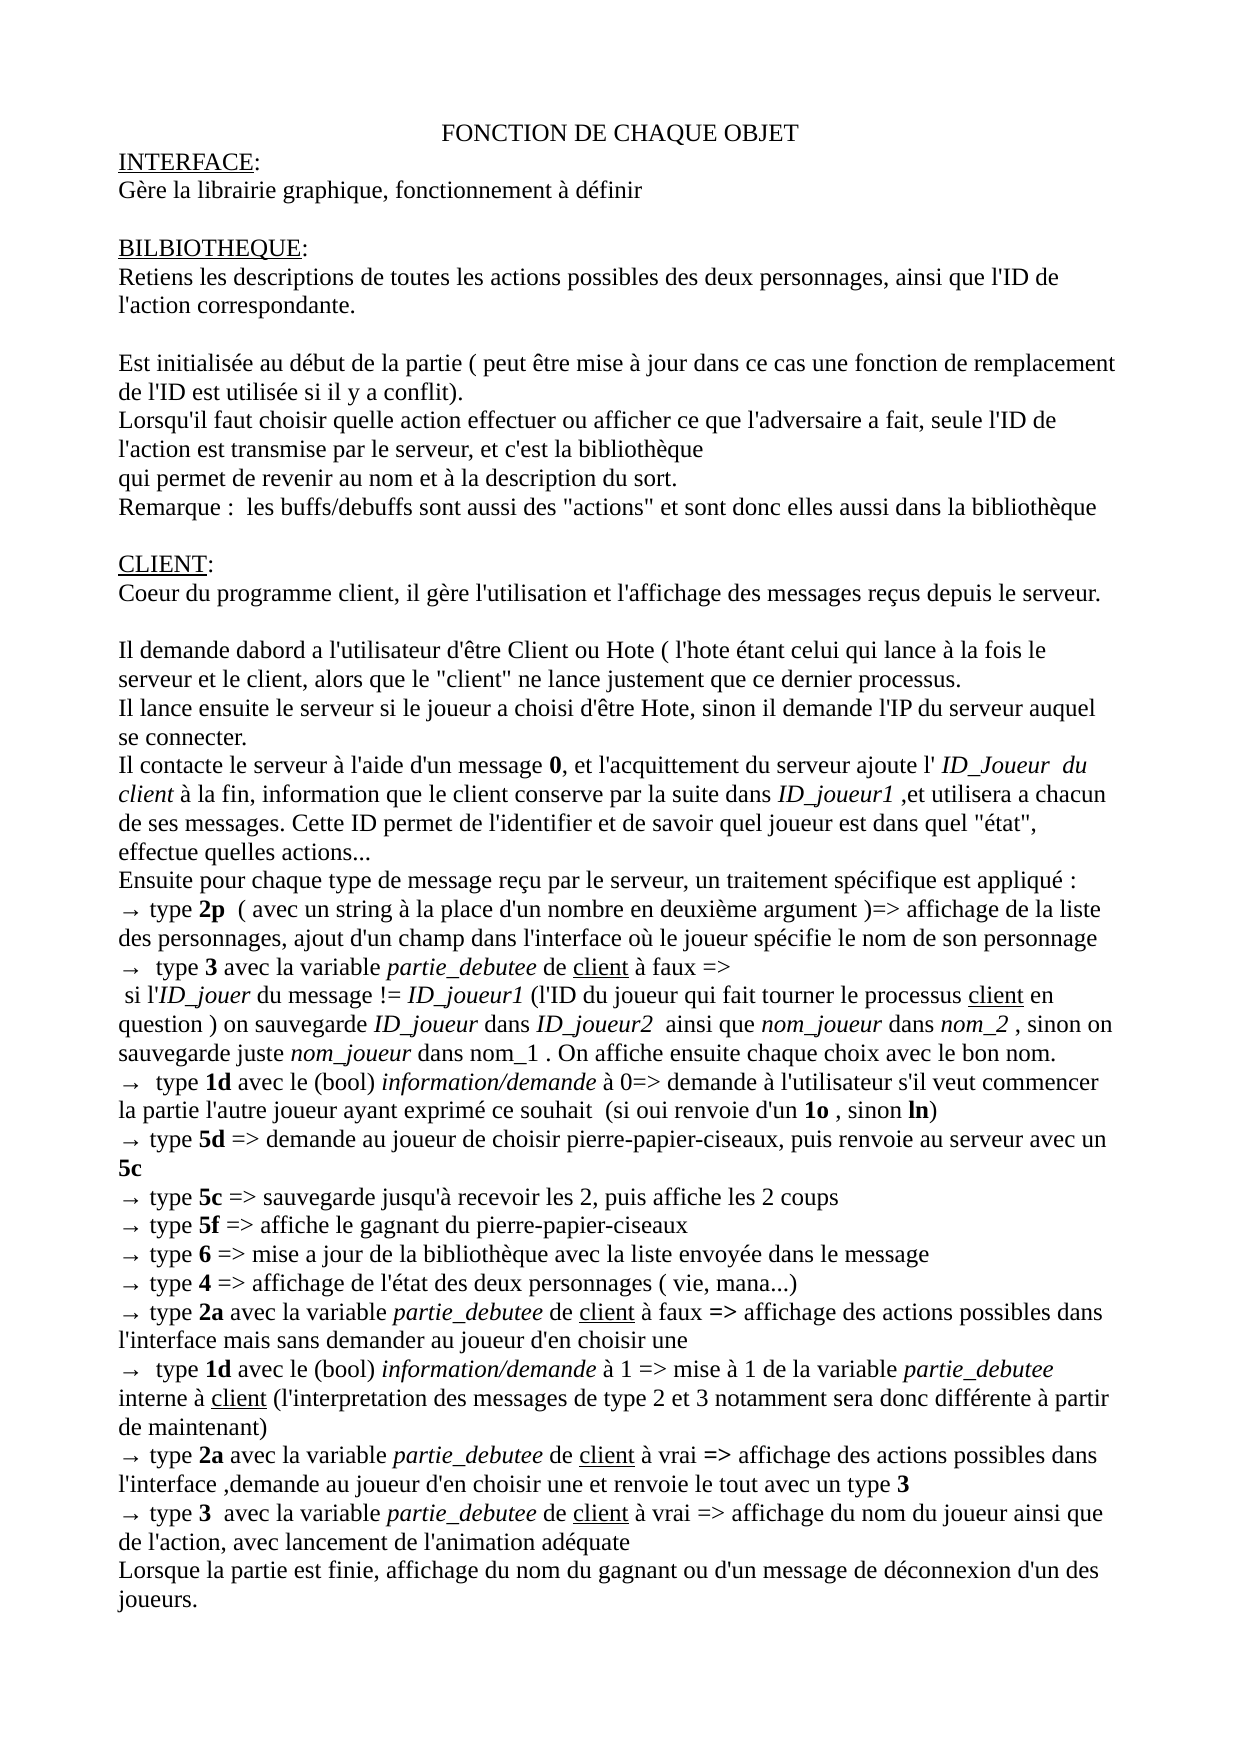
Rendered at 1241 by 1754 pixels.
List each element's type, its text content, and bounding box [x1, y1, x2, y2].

text → type 2a avec la variable partie_debutee de client à vrai => affichage des actions possibles dans l'interface ,demande au joueur d'en choisir une et renvoie le tout avec un type 3 [118, 1441, 1122, 1498]
text → type 1d avec le (bool) information/demande à 0=> demande à l'utilisateur s'il veut commencer la partie l'autre joueur ayant exprimé ce souhait (si oui renvoie d'un 1o , sinon ln) [118, 1067, 1122, 1124]
text Lorsqu'il faut choisir quelle action effectuer ou afficher ce que l'adversaire a fait, seule l'ID de l'action est transmise par le serveur, et c'est la bibliothèque [118, 406, 1122, 463]
text INTERFACE: [118, 147, 1122, 176]
text → type 3 avec la variable partie_debutee de client à vrai => affichage du nom du joueur ainsi que de l'action, avec lancement de l'animation adéquate [118, 1498, 1122, 1556]
text FONCTION DE CHAQUE OBJET [118, 118, 1122, 147]
text → type 1d avec le (bool) information/demande à 1 => mise à 1 de la variable partie_debutee interne à client (l'interpretation des messages de type 2 et 3 notamment sera donc différente à partir de maintenant) [118, 1354, 1122, 1441]
text → type 4 => affichage de l'état des deux personnages ( vie, mana...) [118, 1268, 1122, 1297]
text Lorsque la partie est finie, affichage du nom du gagnant ou d'un message de déconnexion d'un des joueurs. [118, 1556, 1122, 1613]
text → type 2p ( avec un string à la place d'un nombre en deuxième argument )=> affichage de la liste des personnages, ajout d'un champ dans l'interface où le joueur spécifie le nom de son personnage [118, 894, 1122, 952]
text Ensuite pour chaque type de message reçu par le serveur, un traitement spécifique est appliqué : [118, 866, 1122, 894]
text → type 5c => sauvegarde jusqu'à recevoir les 2, puis affiche les 2 coups [118, 1182, 1122, 1211]
text → type 5f => affiche le gagnant du pierre-papier-ciseaux [118, 1211, 1122, 1239]
text → type 5d => demande au joueur de choisir pierre-papier-ciseaux, puis renvoie au serveur avec un 5c [118, 1124, 1122, 1182]
text qui permet de revenir au nom et à la description du sort. [118, 463, 1122, 492]
text → type 6 => mise a jour de la bibliothèque avec la liste envoyée dans le message [118, 1239, 1122, 1268]
text BILBIOTHEQUE: [118, 233, 1122, 262]
text Il contacte le serveur à l'aide d'un message 0, et l'acquittement du serveur ajoute l' ID_Joueur du client à la fin, information que le client conserve par la suite dans ID_joueur1 ,et utilisera a chacun de ses messages. Cette ID permet de l'identifier et de savoir quel joueur est dans quel "état", effectue quelles actions... [118, 751, 1122, 866]
text → type 2a avec la variable partie_debutee de client à faux => affichage des actions possibles dans l'interface mais sans demander au joueur d'en choisir une [118, 1297, 1122, 1354]
text Est initialisée au début de la partie ( peut être mise à jour dans ce cas une fonction de remplacement de l'ID est utilisée si il y a conflit). [118, 348, 1122, 406]
text Il demande dabord a l'utilisateur d'être Client ou Hote ( l'hote étant celui qui lance à la fois le serveur et le client, alors que le "client" ne lance justement que ce dernier processus. [118, 636, 1122, 693]
text Gère la librairie graphique, fonctionnement à définir [118, 176, 1122, 204]
text CLIENT: [118, 549, 1122, 578]
text → type 3 avec la variable partie_debutee de client à faux => [118, 952, 1122, 981]
text Retiens les descriptions de toutes les actions possibles des deux personnages, ainsi que l'ID de l'action correspondante. [118, 262, 1122, 319]
text si l'ID_jouer du message != ID_joueur1 (l'ID du joueur qui fait tourner le processus client en question ) on sauvegarde ID_joueur dans ID_joueur2 ainsi que nom_joueur dans nom_2 , sinon on sauvegarde juste nom_joueur dans nom_1 . On affiche ensuite chaque choix avec le bon nom. [118, 981, 1122, 1067]
text Il lance ensuite le serveur si le joueur a choisi d'être Hote, sinon il demande l'IP du serveur auquel se connecter. [118, 693, 1122, 751]
text Remarque : les buffs/debuffs sont aussi des "actions" et sont donc elles aussi dans la bibliothèque [118, 492, 1122, 521]
text Coeur du programme client, il gère l'utilisation et l'affichage des messages reçus depuis le serveur. [118, 578, 1122, 607]
